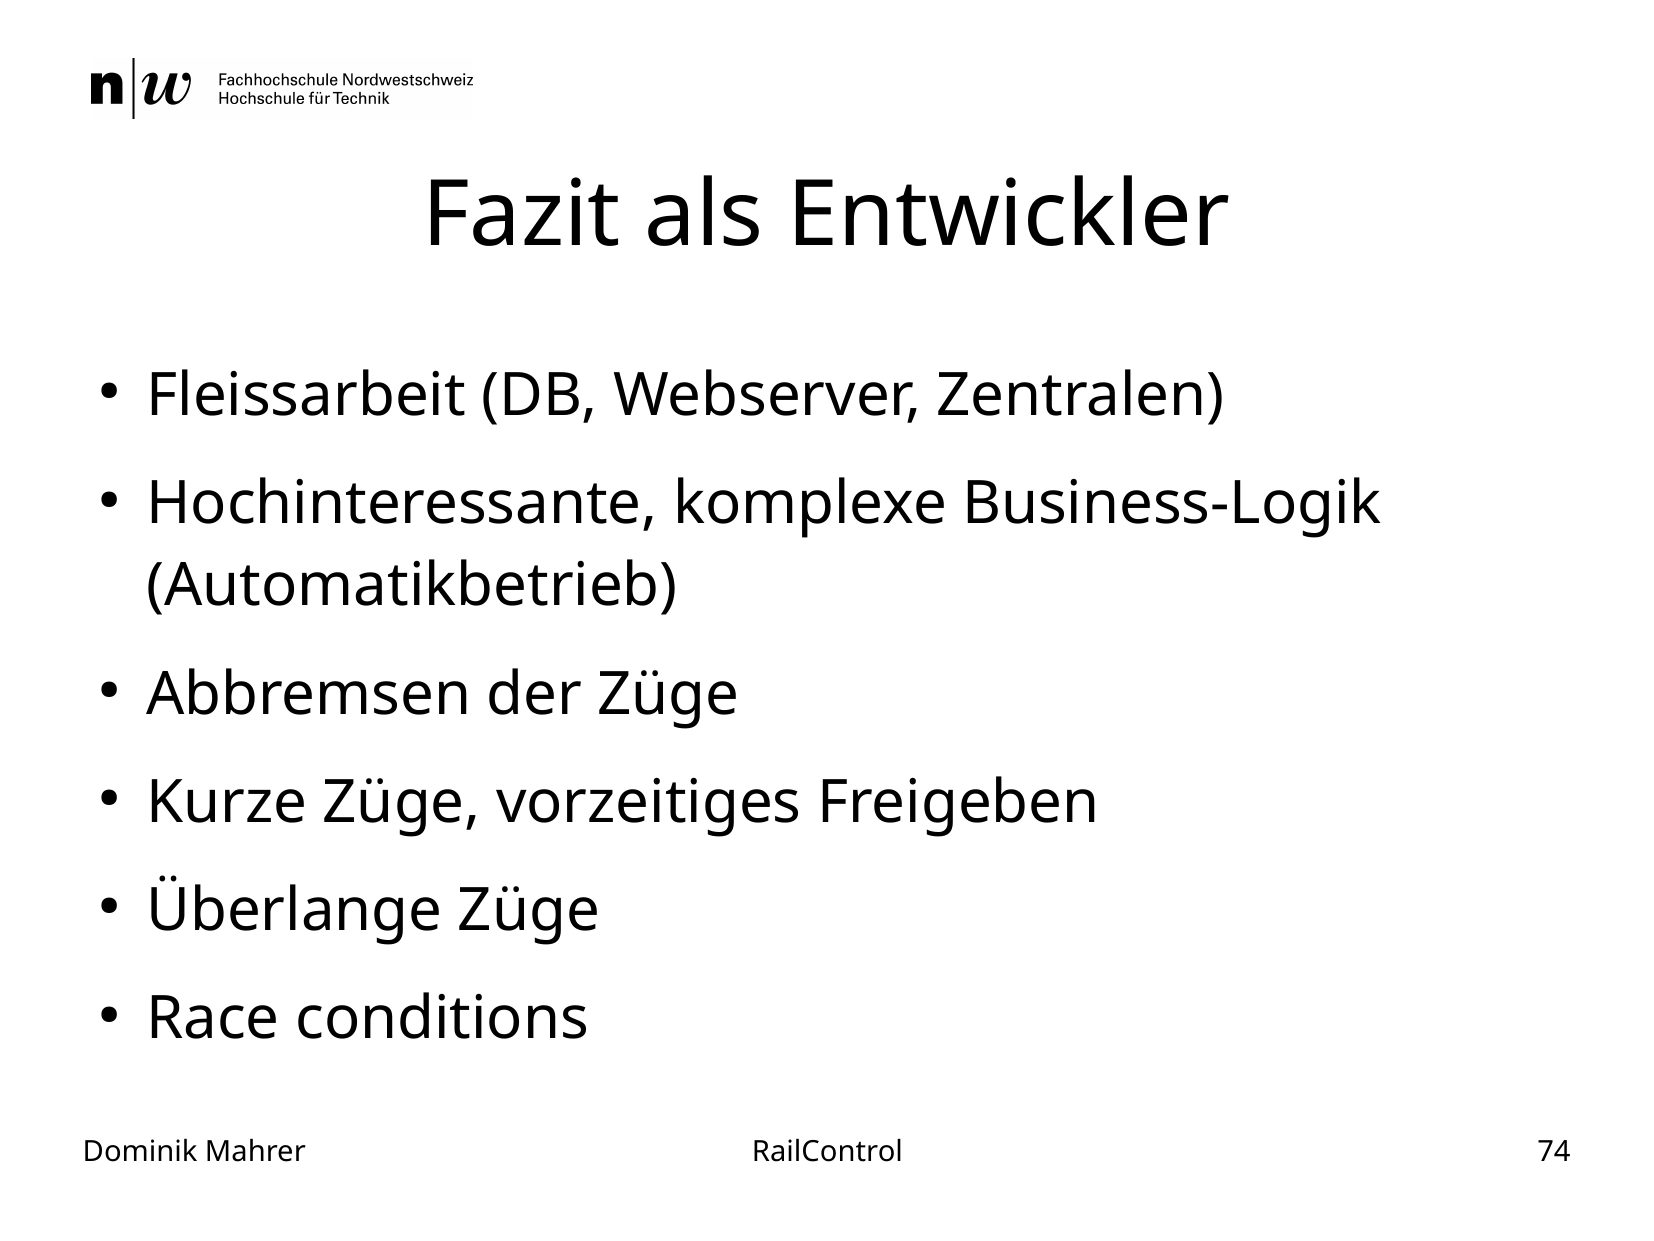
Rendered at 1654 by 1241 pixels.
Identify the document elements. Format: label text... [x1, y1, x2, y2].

list Fleissarbeit (DB, Webserver, Zentralen) Hochinteressante, komplexe Business-Logik (Automatikbetrieb) Abbremsen der Züge Kurze Züge, vorzeitiges Freigeben Überlange Züge Race conditions [82, 351, 1571, 1063]
picture [91, 58, 473, 119]
title Fazit als Entwickler [82, 153, 1571, 267]
